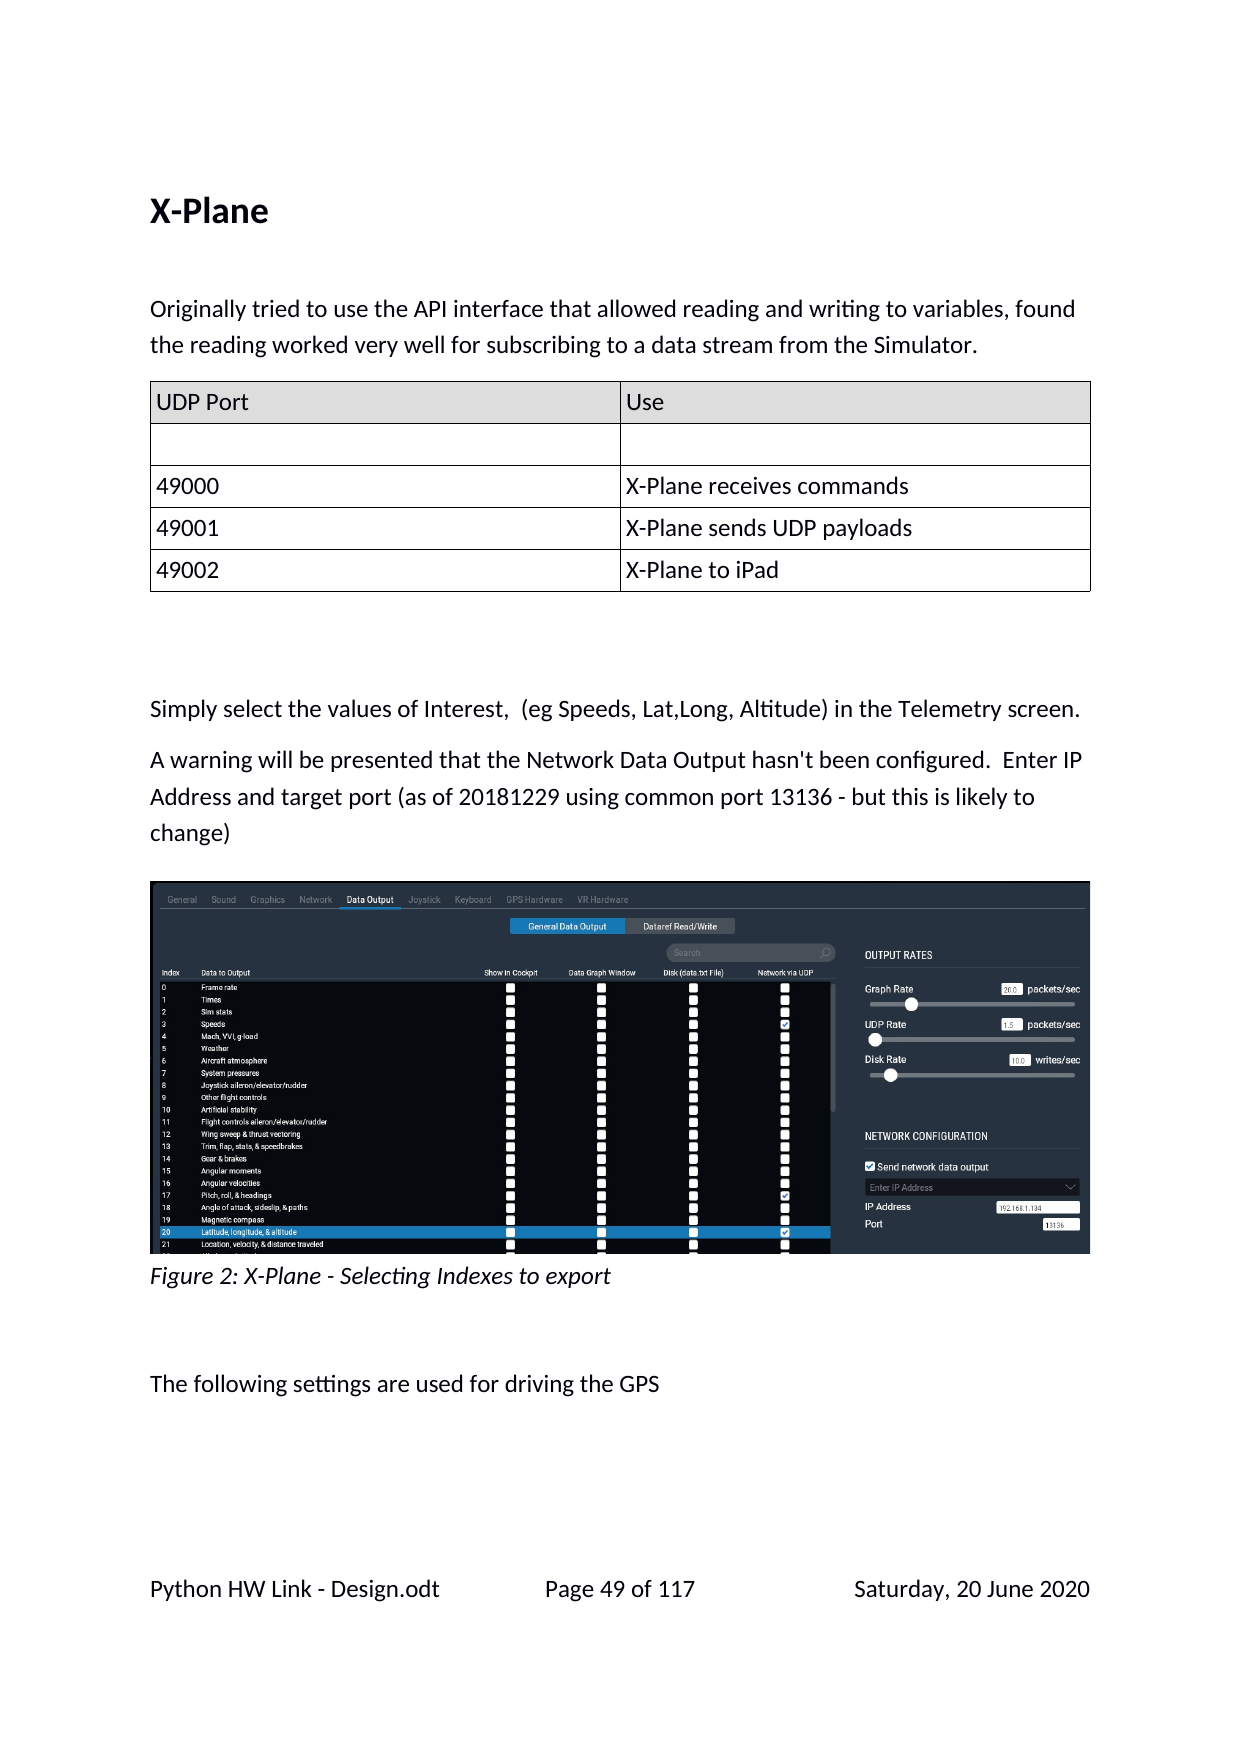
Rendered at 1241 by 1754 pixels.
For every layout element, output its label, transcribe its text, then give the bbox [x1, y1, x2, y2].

table_header Use [621, 382, 1090, 423]
text Originally tried to use the API interface that allowed reading and writing to variables, found the reading worked very well for subscribing to a data stream from the Simulator. [150, 293, 1090, 360]
text Figure 2: X-Plane - Selecting Indexes to export [150, 1254, 1090, 1291]
table_cell 49000 [151, 466, 620, 507]
table_cell X-Plane to iPad [621, 550, 1090, 591]
text Simply select the values of Interest, (eg Speeds, Lat,Long, Altitude) in the Telemetry screen. [150, 693, 1090, 724]
table_cell 49002 [151, 550, 620, 591]
table_header UDP Port [151, 382, 620, 423]
picture [150, 881, 1091, 1254]
subtitle X-Plane [150, 187, 1090, 233]
table_cell X-Plane receives commands [621, 466, 1090, 507]
table_cell X-Plane sends UDP payloads [621, 508, 1090, 549]
table_cell [151, 424, 620, 465]
text The following settings are used for driving the GPS [150, 1369, 1090, 1399]
text A warning will be presented that the Network Data Output hasn't been configured. Enter IP Address and target port (as of 20181229 using common port 13136 - but this is likely to change) [150, 744, 1090, 848]
table_cell [621, 424, 1090, 465]
table_cell 49001 [151, 508, 620, 549]
